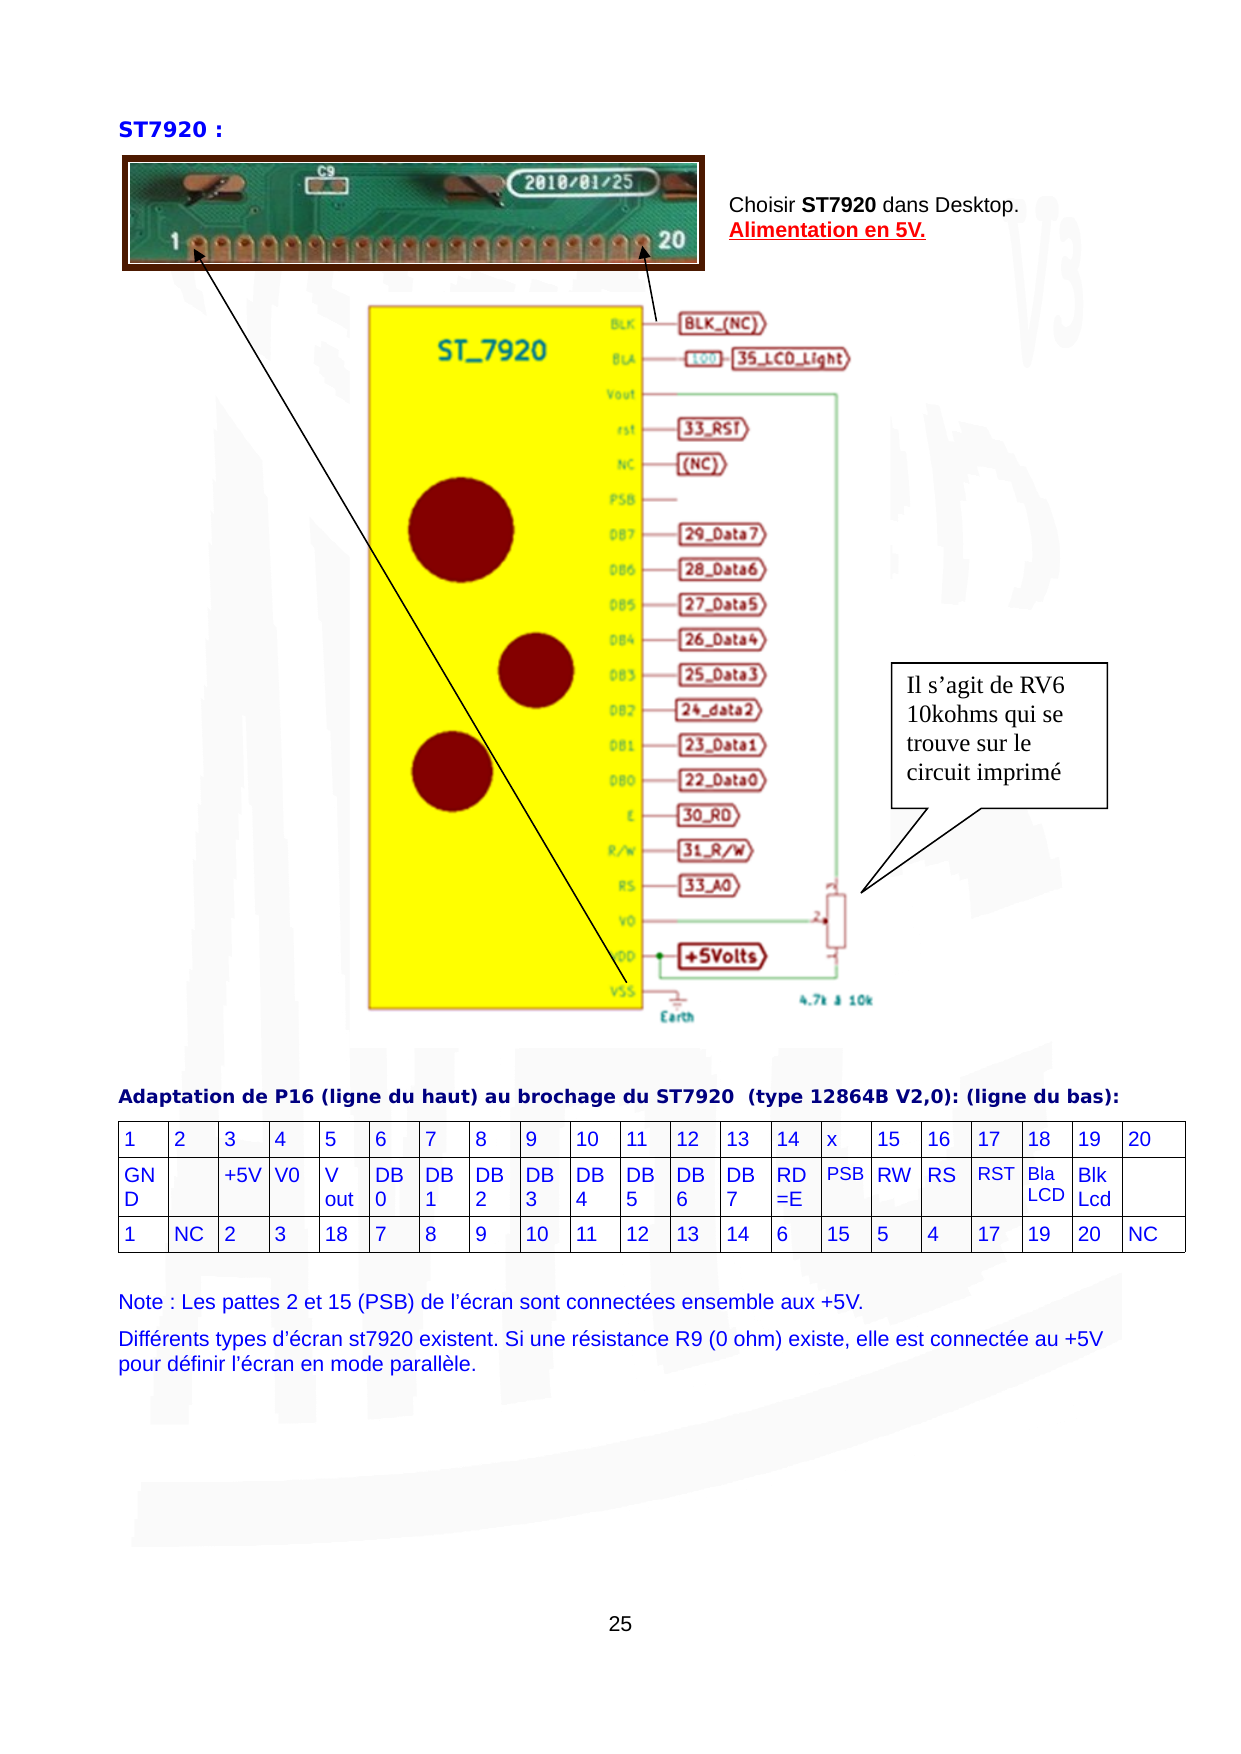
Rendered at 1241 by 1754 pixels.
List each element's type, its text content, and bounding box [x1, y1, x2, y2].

table_header 18 [1023, 1122, 1072, 1157]
table_cell DB0 [370, 1158, 419, 1216]
table_cell PSB [822, 1158, 871, 1216]
table_header 4 [270, 1122, 319, 1157]
table_header x [822, 1122, 871, 1157]
table_cell RST [972, 1158, 1022, 1216]
table_cell DB2 [470, 1158, 520, 1216]
table_cell 3 [270, 1217, 319, 1252]
table_cell DB4 [571, 1158, 620, 1216]
table_cell 4 [922, 1217, 971, 1252]
table_cell RD =E [772, 1158, 821, 1216]
table_cell +5V [219, 1158, 269, 1216]
table_cell 19 [1023, 1217, 1072, 1252]
table_cell DB1 [420, 1158, 469, 1216]
table_cell NC [1123, 1217, 1185, 1252]
table_header 11 [621, 1122, 670, 1157]
table_header 8 [470, 1122, 520, 1157]
table_cell 9 [470, 1217, 520, 1252]
table_header 19 [1073, 1122, 1122, 1157]
table_cell 6 [772, 1217, 821, 1252]
table_header 5 [320, 1122, 369, 1157]
table_header 20 [1123, 1122, 1185, 1157]
table_header 16 [922, 1122, 971, 1157]
text Différents types d’écran st7920 existent. Si une résistance R9 (0 ohm) existe, elle est connectée au +5V pour définir l’écran en mode parallèle. [118, 1326, 1122, 1376]
table_header 7 [420, 1122, 469, 1157]
table_cell 17 [972, 1217, 1022, 1252]
table_cell DB7 [721, 1158, 771, 1216]
table_cell 18 [320, 1217, 369, 1252]
table_header 3 [219, 1122, 269, 1157]
table_header 2 [169, 1122, 218, 1157]
table_cell DB5 [621, 1158, 670, 1216]
table_cell 15 [822, 1217, 871, 1252]
table_cell 1 [119, 1217, 168, 1252]
table_cell V out [320, 1158, 369, 1216]
table_header 13 [721, 1122, 771, 1157]
table_cell RW [872, 1158, 921, 1216]
table_cell 2 [219, 1217, 269, 1252]
table_header 6 [370, 1122, 419, 1157]
table_cell 8 [420, 1217, 469, 1252]
table_cell 10 [521, 1217, 570, 1252]
table_cell RS [922, 1158, 971, 1216]
table_header 14 [772, 1122, 821, 1157]
table_cell 14 [721, 1217, 771, 1252]
text Note : Les pattes 2 et 15 (PSB) de l’écran sont connectées ensemble aux +5V. [118, 1289, 1122, 1314]
table_cell Bla LCD [1023, 1158, 1072, 1216]
table_header 1 [119, 1122, 168, 1157]
table_cell DB6 [671, 1158, 720, 1216]
text Alimentation en 5V. [705, 217, 1122, 242]
table_cell [1123, 1158, 1185, 1216]
table_cell 11 [571, 1217, 620, 1252]
subtitle ST7920 : [118, 118, 1122, 143]
table_cell 12 [621, 1217, 670, 1252]
table_cell NC [169, 1217, 218, 1252]
table_cell 5 [872, 1217, 921, 1252]
text Choisir ST7920 dans Desktop. [705, 193, 1122, 217]
table_header 17 [972, 1122, 1022, 1157]
table_header 9 [521, 1122, 570, 1157]
table_cell 20 [1073, 1217, 1122, 1252]
text Adaptation de P16 (ligne du haut) au brochage du ST7920 (type 12864B V2,0): (ligne du bas): [118, 1087, 1122, 1108]
table_cell [169, 1158, 218, 1216]
table_cell Blk Lcd [1073, 1158, 1122, 1216]
table_cell DB3 [521, 1158, 570, 1216]
table_cell 13 [671, 1217, 720, 1252]
table_cell GND [119, 1158, 168, 1216]
picture [130, 163, 697, 262]
table_header 12 [671, 1122, 720, 1157]
table_cell V0 [270, 1158, 319, 1216]
table_header 10 [571, 1122, 620, 1157]
table_cell 7 [370, 1217, 419, 1252]
table_header 15 [872, 1122, 921, 1157]
